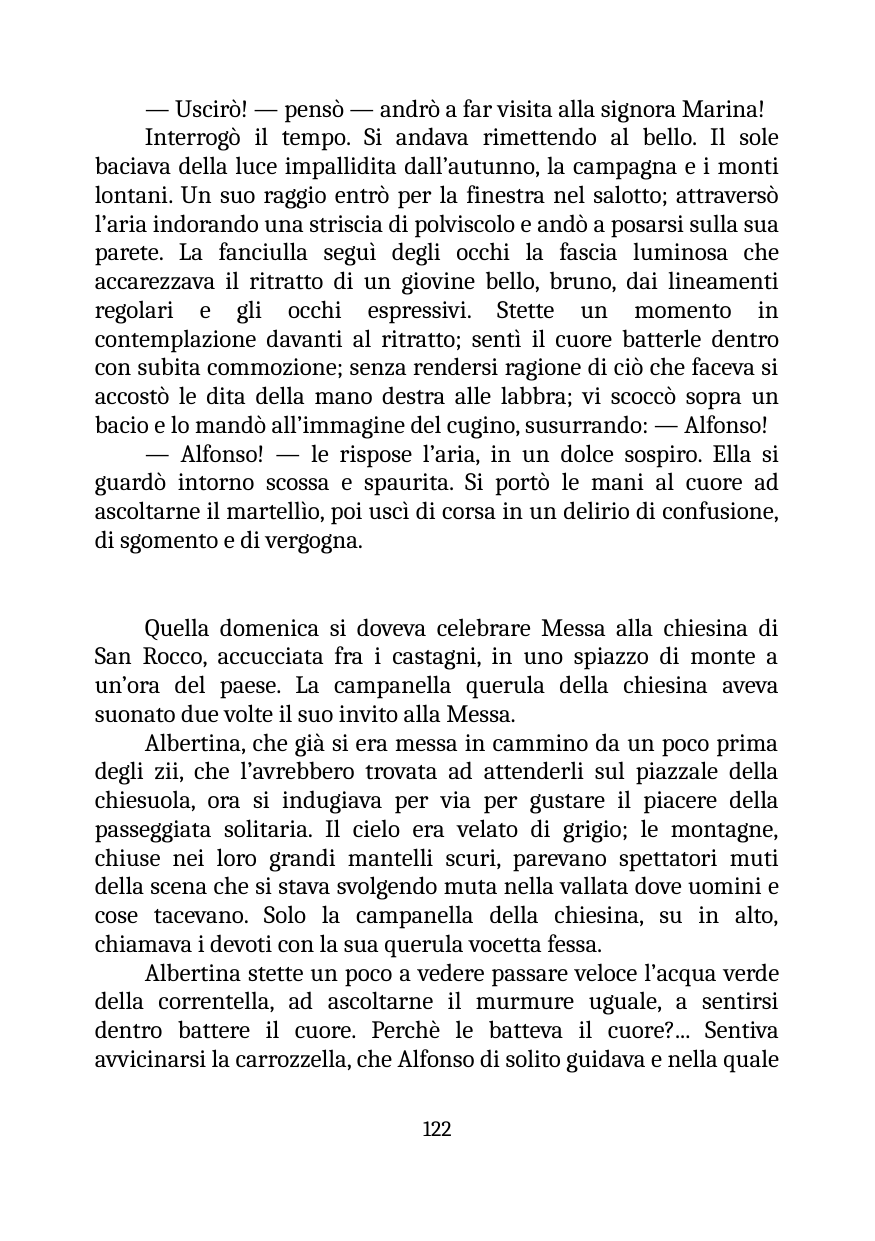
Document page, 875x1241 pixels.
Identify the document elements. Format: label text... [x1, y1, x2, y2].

text Interrogò il tempo. Si andava rimettendo al bello. Il sole baciava della luce impallidita dall’autunno, la campagna e i monti lontani. Un suo raggio entrò per la finestra nel salotto; attraversò l’aria indorando una striscia di polviscolo e andò a posarsi sulla sua parete. La fanciulla seguì degli occhi la fascia luminosa che accarezzava il ritratto di un giovine bello, bruno, dai lineamenti regolari e gli occhi espressivi. Stette un momento in contemplazione davanti al ritratto; sentì il cuore batterle dentro con subita commozione; senza rendersi ragione di ciò che faceva si accostò le dita della mano destra alle labbra; vi scoccò sopra un bacio e lo mandò all’immagine del cugino, susurrando: — Alfonso! [94, 123, 779, 439]
text Albertina, che già si era messa in cammino da un poco prima degli zii, che l’avrebbero trovata ad attenderli sul piazzale della chiesuola, ora si indugiava per via per gustare il piacere della passeggiata solitaria. Il cielo era velato di grigio; le montagne, chiuse nei loro grandi mantelli scuri, parevano spettatori muti della scena che si stava svolgendo muta nella vallata dove uomini e cose tacevano. Solo la campanella della chiesina, su in alto, chiamava i devoti con la sua querula vocetta fessa. [94, 728, 779, 958]
text Albertina stette un poco a vedere passare veloce l’acqua verde della correntella, ad ascoltarne il murmure uguale, a sentirsi dentro battere il cuore. Perchè le batteva il cuore?... Sentiva avvicinarsi la carrozzella, che Alfonso di solito guidava e nella quale [94, 958, 779, 1073]
text Quella domenica si doveva celebrare Messa alla chiesina di San Rocco, accucciata fra i castagni, in uno spiazzo di monte a un’ora del paese. La campanella querula della chiesina aveva suonato due volte il suo invito alla Messa. [94, 613, 779, 728]
text — Uscirò! — pensò — andrò a far visita alla signora Marina! [94, 94, 779, 123]
text — Alfonso! — le rispose l’aria, in un dolce sospiro. Ella si guardò intorno scossa e spaurita. Si portò le mani al cuore ad ascoltarne il martellìo, poi uscì di corsa in un delirio di confusione, di sgomento e di vergogna. [94, 439, 779, 554]
